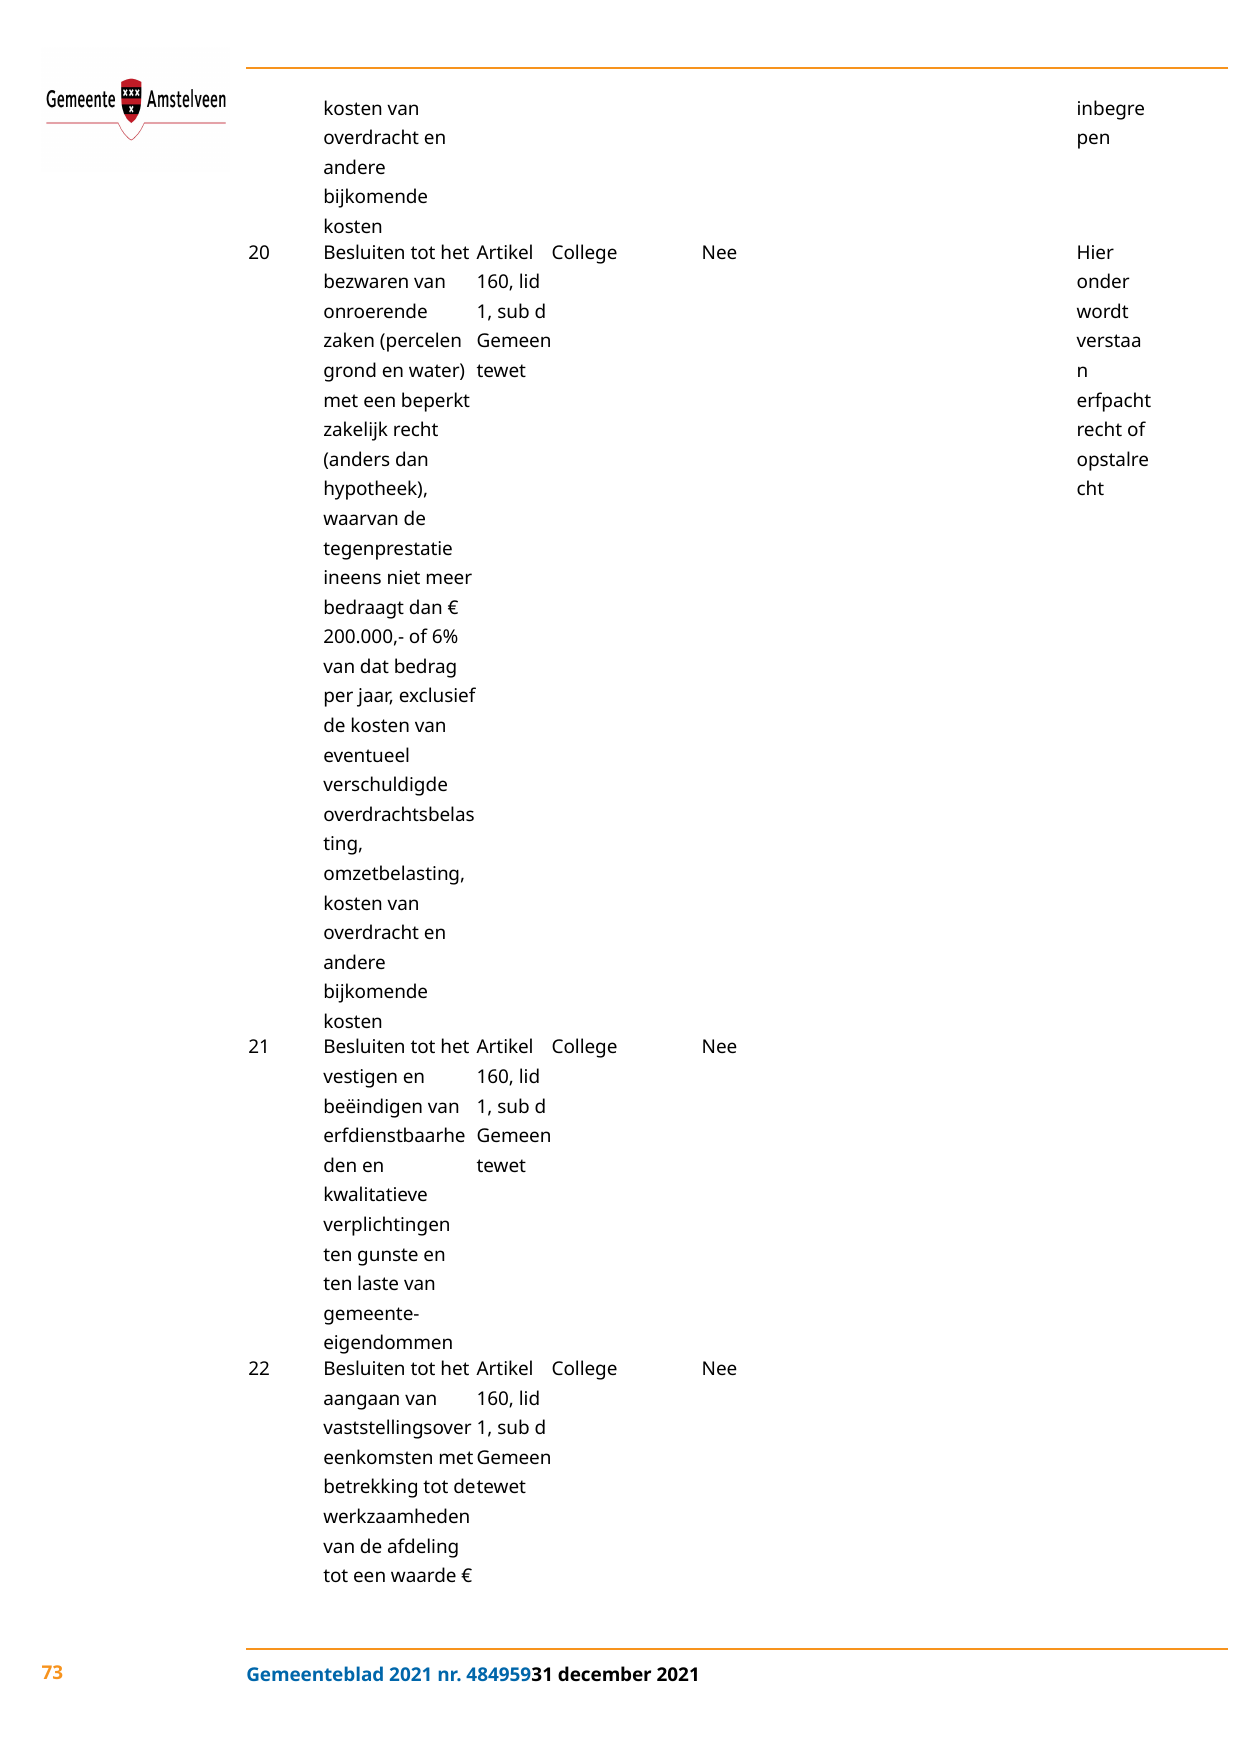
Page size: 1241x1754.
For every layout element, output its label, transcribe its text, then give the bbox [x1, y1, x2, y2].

table_cell Besluiten tot het bezwaren van onroerende zaken (percelen grond en water) met een beperkt zakelijk recht (anders dan hypotheek), waarvan de tegenprestatie ineens niet meer bedraagt dan € 200.000,- of 6% van dat bedrag per jaar, exclusief de kosten van eventueel verschuldigde overdrachtsbelasting, omzetbelasting, kosten van overdracht en andere bijkomende kosten [323, 239, 476, 1034]
table_cell inbegrepen [1076, 95, 1152, 239]
table_cell [851, 95, 1076, 239]
table_cell kosten van overdracht en andere bijkomende kosten [323, 95, 476, 239]
table_cell 22 [248, 1355, 323, 1588]
table_cell [248, 95, 323, 239]
table_cell [1076, 1355, 1152, 1588]
table_cell [851, 239, 1076, 1034]
table_cell Besluiten tot het aangaan van vaststellingsovereenkomsten met betrekking tot de werkzaamheden van de afdeling tot een waarde € [323, 1355, 476, 1588]
table_cell 20 [248, 239, 323, 1034]
table_cell Artikel 160, lid 1, sub d Gemeentewet [476, 1034, 551, 1355]
table_cell Hier onder wordt verstaan erfpachtrecht of opstalrecht [1076, 239, 1152, 1034]
table_cell [476, 95, 551, 239]
table_cell [851, 1355, 1076, 1588]
table_cell [551, 95, 701, 239]
table_cell 21 [248, 1034, 323, 1355]
table_cell [851, 1034, 1076, 1355]
table_cell College [551, 1034, 701, 1355]
table_cell Nee [701, 1355, 851, 1588]
table_cell [701, 95, 851, 239]
table_cell College [551, 1355, 701, 1588]
table_cell Artikel 160, lid 1, sub d Gemeentewet [476, 239, 551, 1034]
table_cell Besluiten tot het vestigen en beëindigen van erfdienstbaarheden en kwalitatieve verplichtingen ten gunste en ten laste van gemeente-eigendommen [323, 1034, 476, 1355]
picture [41, 47, 231, 172]
table_cell Artikel 160, lid 1, sub d Gemeentewet [476, 1355, 551, 1588]
table_cell Nee [701, 1034, 851, 1355]
table_cell [1076, 1034, 1152, 1355]
table_cell Nee [701, 239, 851, 1034]
table_cell College [551, 239, 701, 1034]
